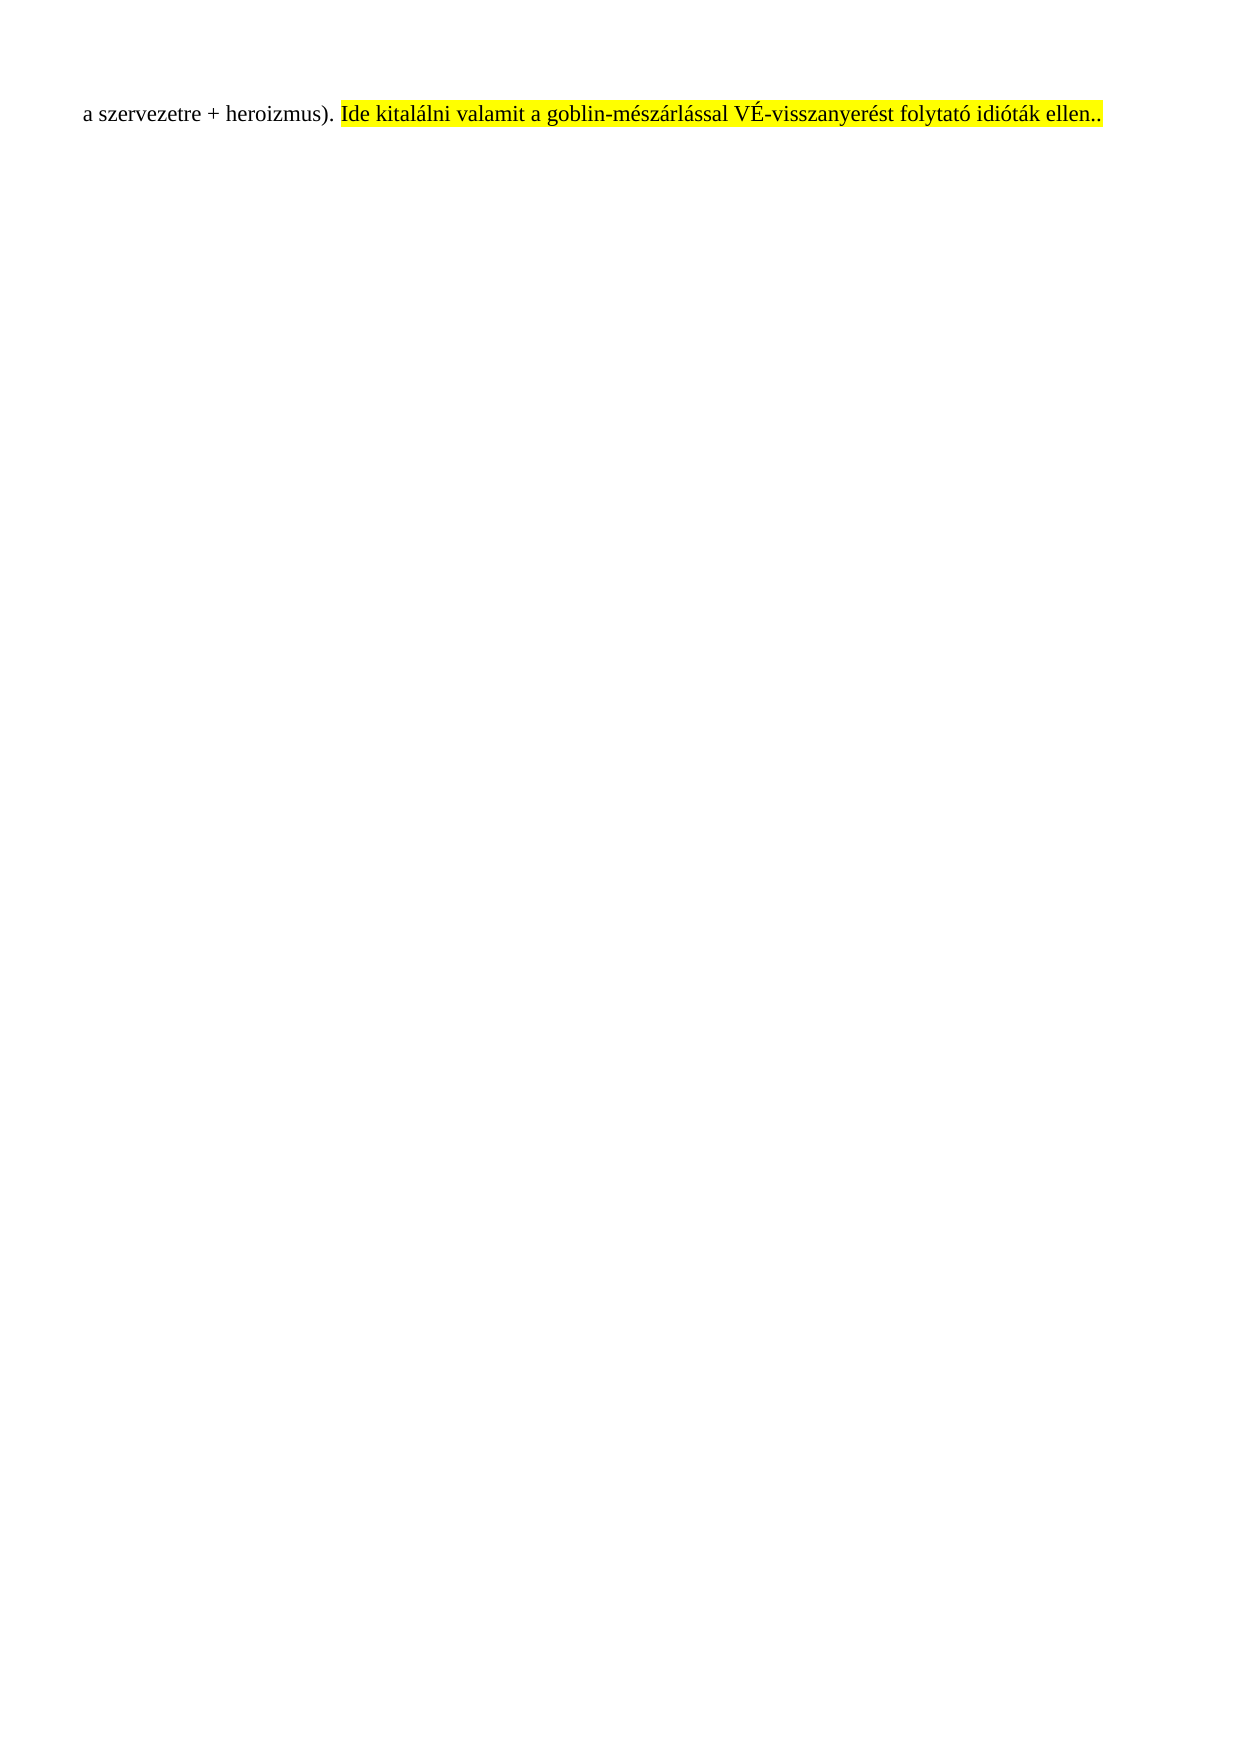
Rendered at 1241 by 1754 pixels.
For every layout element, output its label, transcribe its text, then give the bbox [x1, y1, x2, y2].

text a szervezetre + heroizmus). Ide kitalálni valamit a goblin-mészárlással VÉ-visszanyerést folytató idióták ellen.. [83, 100, 1157, 127]
